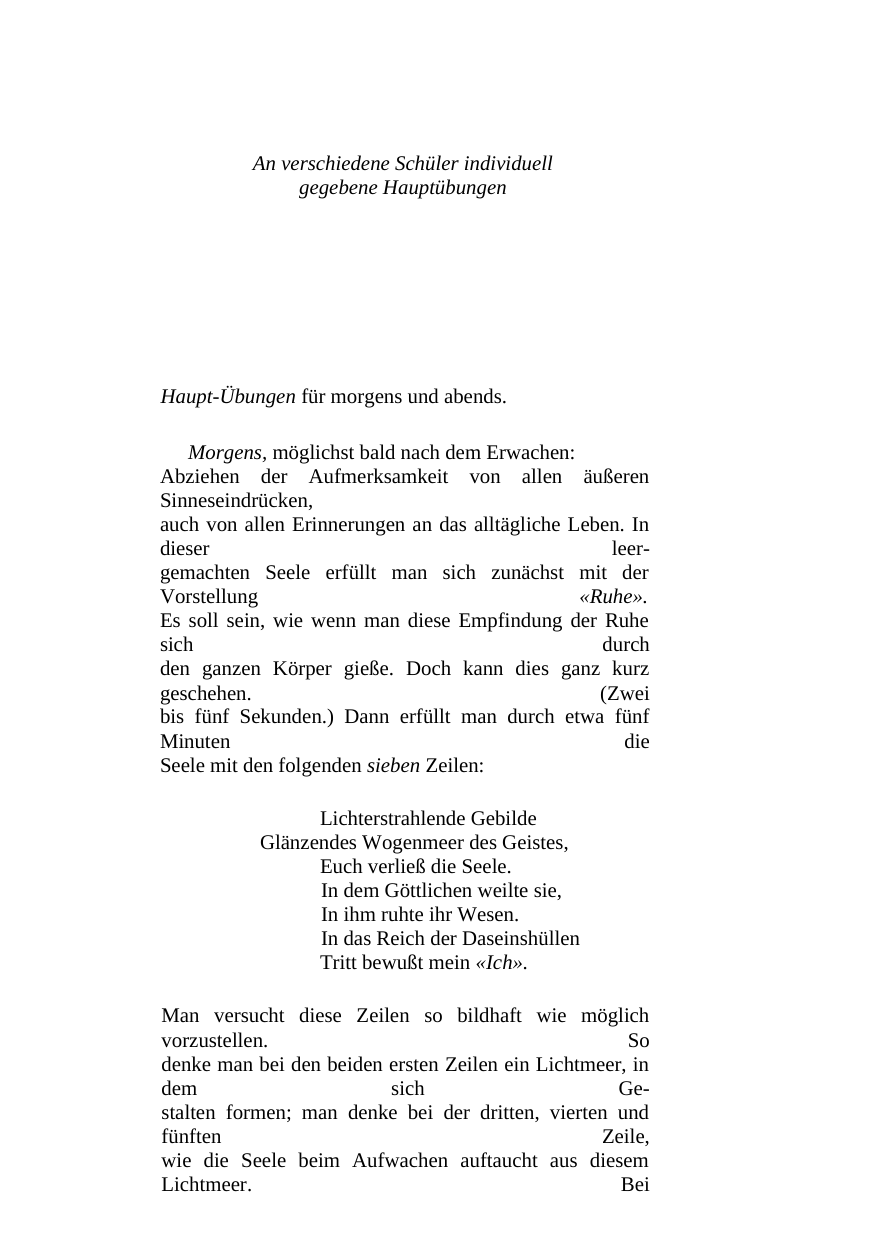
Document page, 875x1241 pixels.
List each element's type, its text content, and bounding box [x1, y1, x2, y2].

text Euch verließ die Seele. [320, 854, 650, 878]
text In ihm ruhte ihr Wesen. [321, 902, 650, 926]
text In dem Göttlichen weilte sie, [321, 878, 650, 902]
text In das Reich der Daseinshüllen [321, 926, 650, 950]
text Haupt-Übungen für morgens und abends. [160, 384, 650, 408]
text Glänzendes Wogenmeer des Geistes, [179, 830, 650, 854]
text Morgens, möglichst bald nach dem Erwachen: [188, 440, 650, 464]
text Abziehen der Aufmerksamkeit von allen äußeren Sinneseindrücken, auch von allen Erinnerungen an das alltägliche Leben. In dieser leer- gemachten Seele erfüllt man sich zunächst mit der Vorstellung «Ruhe». Es soll sein, wie wenn man diese Empfindung der Ruhe sich durch den ganzen Körper gieße. Doch kann dies ganz kurz geschehen. (Zwei bis fünf Sekunden.) Dann erfüllt man durch etwa fünf Minuten die Seele mit den folgenden sieben Zeilen: [160, 464, 650, 777]
text An verschiedene Schüler individuell gegebene Hauptübungen [160, 151, 648, 199]
text Lichterstrahlende Gebilde [320, 806, 650, 830]
text Man versucht diese Zeilen so bildhaft wie möglich vorzustellen. So denke man bei den beiden ersten Zeilen ein Lichtmeer, in dem sich Ge- stalten formen; man denke bei der dritten, vierten und fünften Zeile, wie die Seele beim Aufwachen auftaucht aus diesem Lichtmeer. Bei [161, 1003, 650, 1196]
text Tritt bewußt mein «Ich». [320, 950, 650, 974]
